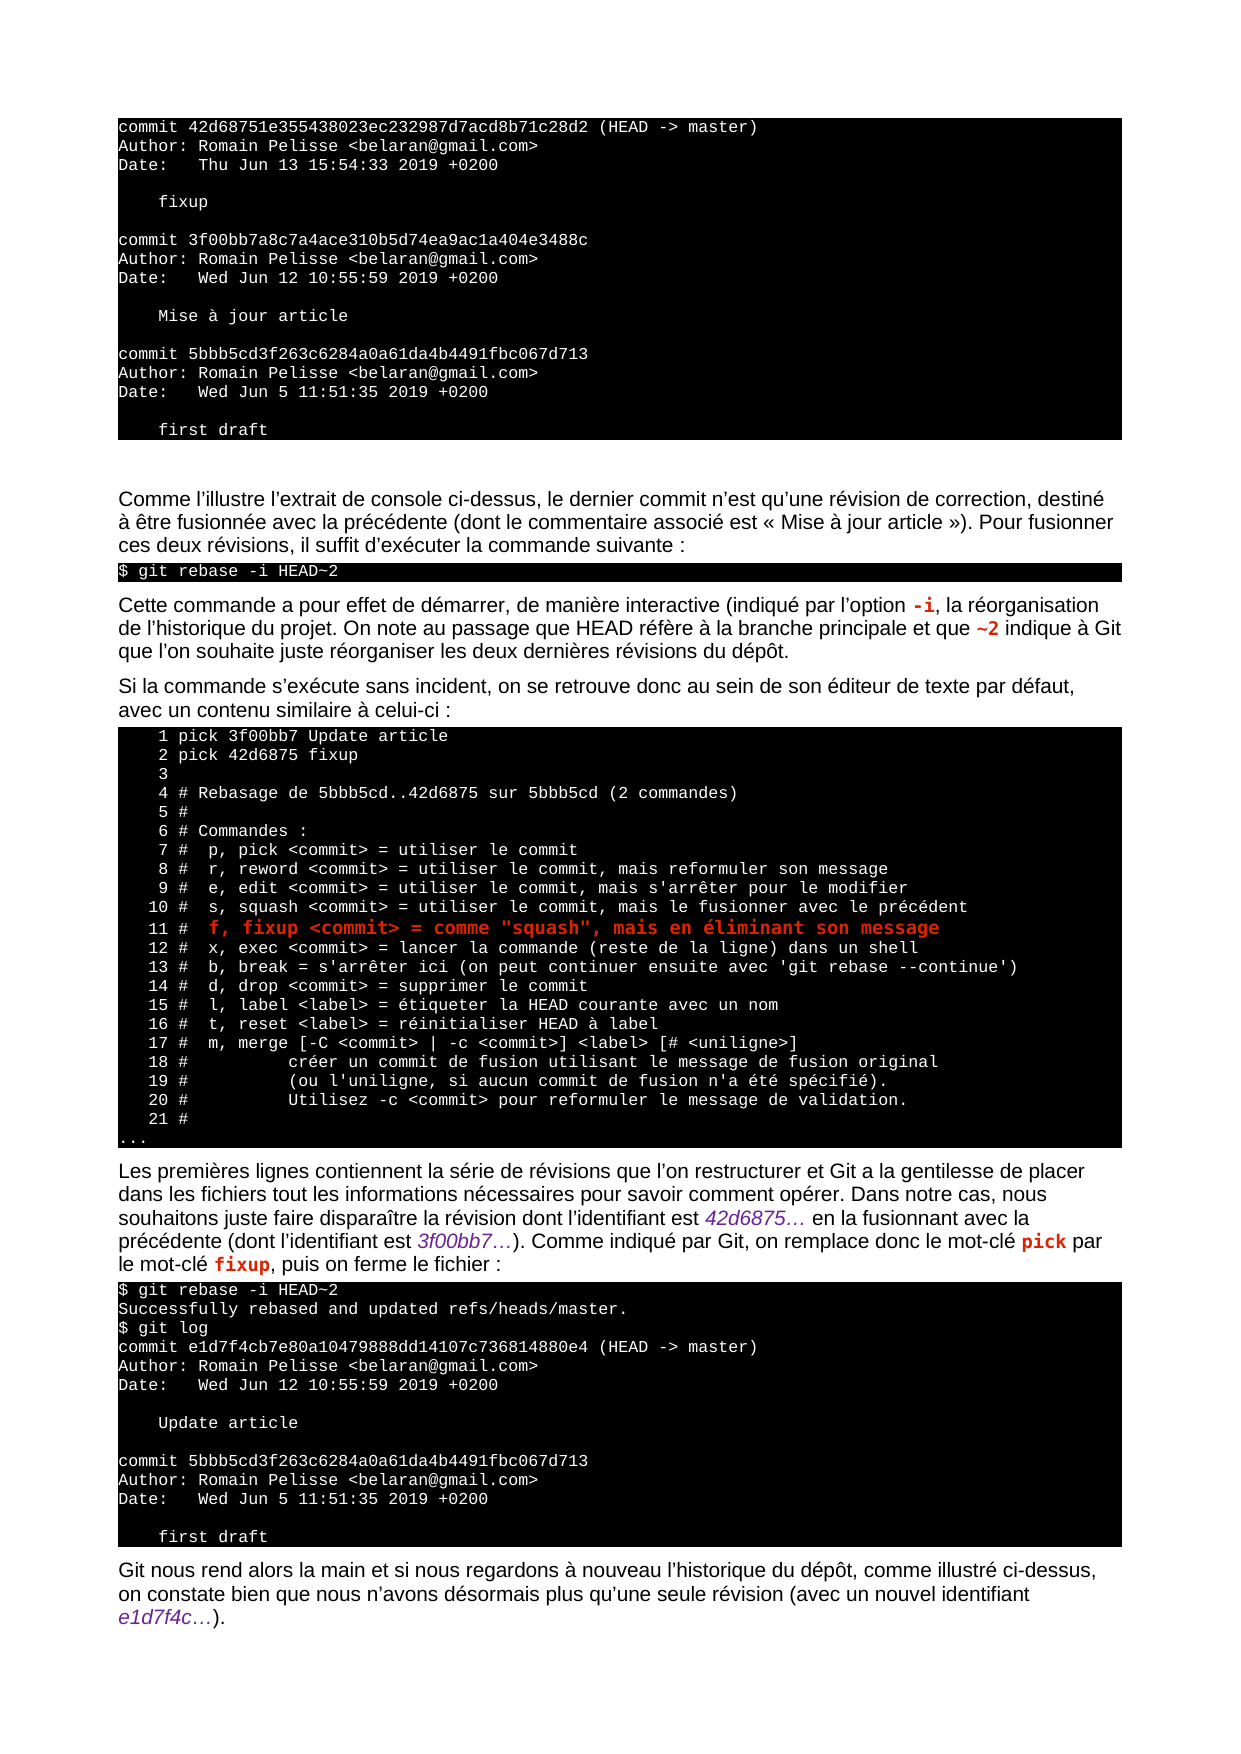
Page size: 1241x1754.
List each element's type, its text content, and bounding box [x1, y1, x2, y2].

text commit e1d7f4cb7e80a10479888dd14107c736814880e4 (HEAD -> master) [118, 1339, 1122, 1358]
text 13 # b, break = s'arrêter ici (on peut continuer ensuite avec 'git rebase --continue') [118, 958, 1122, 977]
text 12 # x, exec <commit> = lancer la commande (reste de la ligne) dans un shell [118, 939, 1122, 958]
text 11 # f, fixup <commit> = comme "squash", mais en éliminant son message [118, 917, 1122, 939]
text $ git rebase -i HEAD~2 [118, 1282, 1122, 1301]
text 7 # p, pick <commit> = utiliser le commit [118, 841, 1122, 860]
text Date: Wed Jun 12 10:55:59 2019 +0200 [118, 1377, 1122, 1396]
text Date: Wed Jun 5 11:51:35 2019 +0200 [118, 383, 1122, 402]
text 4 # Rebasage de 5bbb5cd..42d6875 sur 5bbb5cd (2 commandes) [118, 784, 1122, 803]
text first draft [118, 1528, 1122, 1547]
text Author: Romain Pelisse <belaran@gmail.com> [118, 1358, 1122, 1377]
text fixup [118, 194, 1122, 213]
text commit 42d68751e355438023ec232987d7acd8b71c28d2 (HEAD -> master) [118, 118, 1122, 137]
text Update article [118, 1414, 1122, 1433]
text 20 # Utilisez -c <commit> pour reformuler le message de validation. [118, 1091, 1122, 1110]
text commit 5bbb5cd3f263c6284a0a61da4b4491fbc067d713 [118, 1452, 1122, 1471]
text $ git log [118, 1320, 1122, 1339]
text $ git rebase -i HEAD~2 [118, 563, 1122, 582]
text first draft [118, 421, 1122, 440]
text Date: Wed Jun 5 11:51:35 2019 +0200 [118, 1490, 1122, 1509]
text Date: Wed Jun 12 10:55:59 2019 +0200 [118, 270, 1122, 289]
text 8 # r, reword <commit> = utiliser le commit, mais reformuler son message [118, 860, 1122, 879]
text 2 pick 42d6875 fixup [118, 746, 1122, 765]
text Author: Romain Pelisse <belaran@gmail.com> [118, 251, 1122, 270]
text Author: Romain Pelisse <belaran@gmail.com> [118, 137, 1122, 156]
text Comme l’illustre l’extrait de console ci-dessus, le dernier commit n’est qu’une révision de correction, destiné à être fusionnée avec la précédente (dont le commentaire associé est « Mise à jour article »). Pour fusionner ces deux révisions, il suffit d’exécuter la commande suivante : [118, 487, 1122, 557]
text 17 # m, merge [-C <commit> | -c <commit>] <label> [# <uniligne>] [118, 1034, 1122, 1053]
text Author: Romain Pelisse <belaran@gmail.com> [118, 1471, 1122, 1490]
text 6 # Commandes : [118, 822, 1122, 841]
text commit 5bbb5cd3f263c6284a0a61da4b4491fbc067d713 [118, 346, 1122, 364]
text Author: Romain Pelisse <belaran@gmail.com> [118, 364, 1122, 383]
text Git nous rend alors la main et si nous regardons à nouveau l’historique du dépôt, comme illustré ci-dessus, on constate bien que nous n’avons désormais plus qu’une seule révision (avec un nouvel identifiant e1d7f4c…). [118, 1559, 1122, 1629]
text 15 # l, label <label> = étiqueter la HEAD courante avec un nom [118, 996, 1122, 1015]
text Successfully rebased and updated refs/heads/master. [118, 1301, 1122, 1320]
text 16 # t, reset <label> = réinitialiser HEAD à label [118, 1015, 1122, 1034]
text Les premières lignes contiennent la série de révisions que l’on restructurer et Git a la gentilesse de placer dans les fichiers tout les informations nécessaires pour savoir comment opérer. Dans notre cas, nous souhaitons juste faire disparaître la révision dont l’identifiant est 42d6875… en la fusionnant avec la précédente (dont l’identifiant est 3f00bb7…). Comme indiqué par Git, on remplace donc le mot-clé pick par le mot-clé fixup, puis on ferme le fichier : [118, 1160, 1122, 1276]
text 21 # [118, 1110, 1122, 1129]
text Si la commande s’exécute sans incident, on se retrouve donc au sein de son éditeur de texte par défaut, avec un contenu similaire à celui-ci : [118, 675, 1122, 721]
text ... [118, 1129, 1122, 1148]
text 10 # s, squash <commit> = utiliser le commit, mais le fusionner avec le précédent [118, 898, 1122, 917]
text 18 # créer un commit de fusion utilisant le message de fusion original [118, 1053, 1122, 1072]
text 9 # e, edit <commit> = utiliser le commit, mais s'arrêter pour le modifier [118, 879, 1122, 898]
text commit 3f00bb7a8c7a4ace310b5d74ea9ac1a404e3488c [118, 232, 1122, 251]
text Cette commande a pour effet de démarrer, de manière interactive (indiqué par l’option -i, la réorganisation de l’historique du projet. On note au passage que HEAD réfère à la branche principale et que ~2 indique à Git que l’on souhaite juste réorganiser les deux dernières révisions du dépôt. [118, 593, 1122, 663]
text Date: Thu Jun 13 15:54:33 2019 +0200 [118, 156, 1122, 175]
text 3 [118, 765, 1122, 784]
text 14 # d, drop <commit> = supprimer le commit [118, 977, 1122, 996]
text Mise à jour article [118, 308, 1122, 327]
text 5 # [118, 803, 1122, 822]
text 19 # (ou l'uniligne, si aucun commit de fusion n'a été spécifié). [118, 1072, 1122, 1091]
text 1 pick 3f00bb7 Update article [118, 727, 1122, 746]
